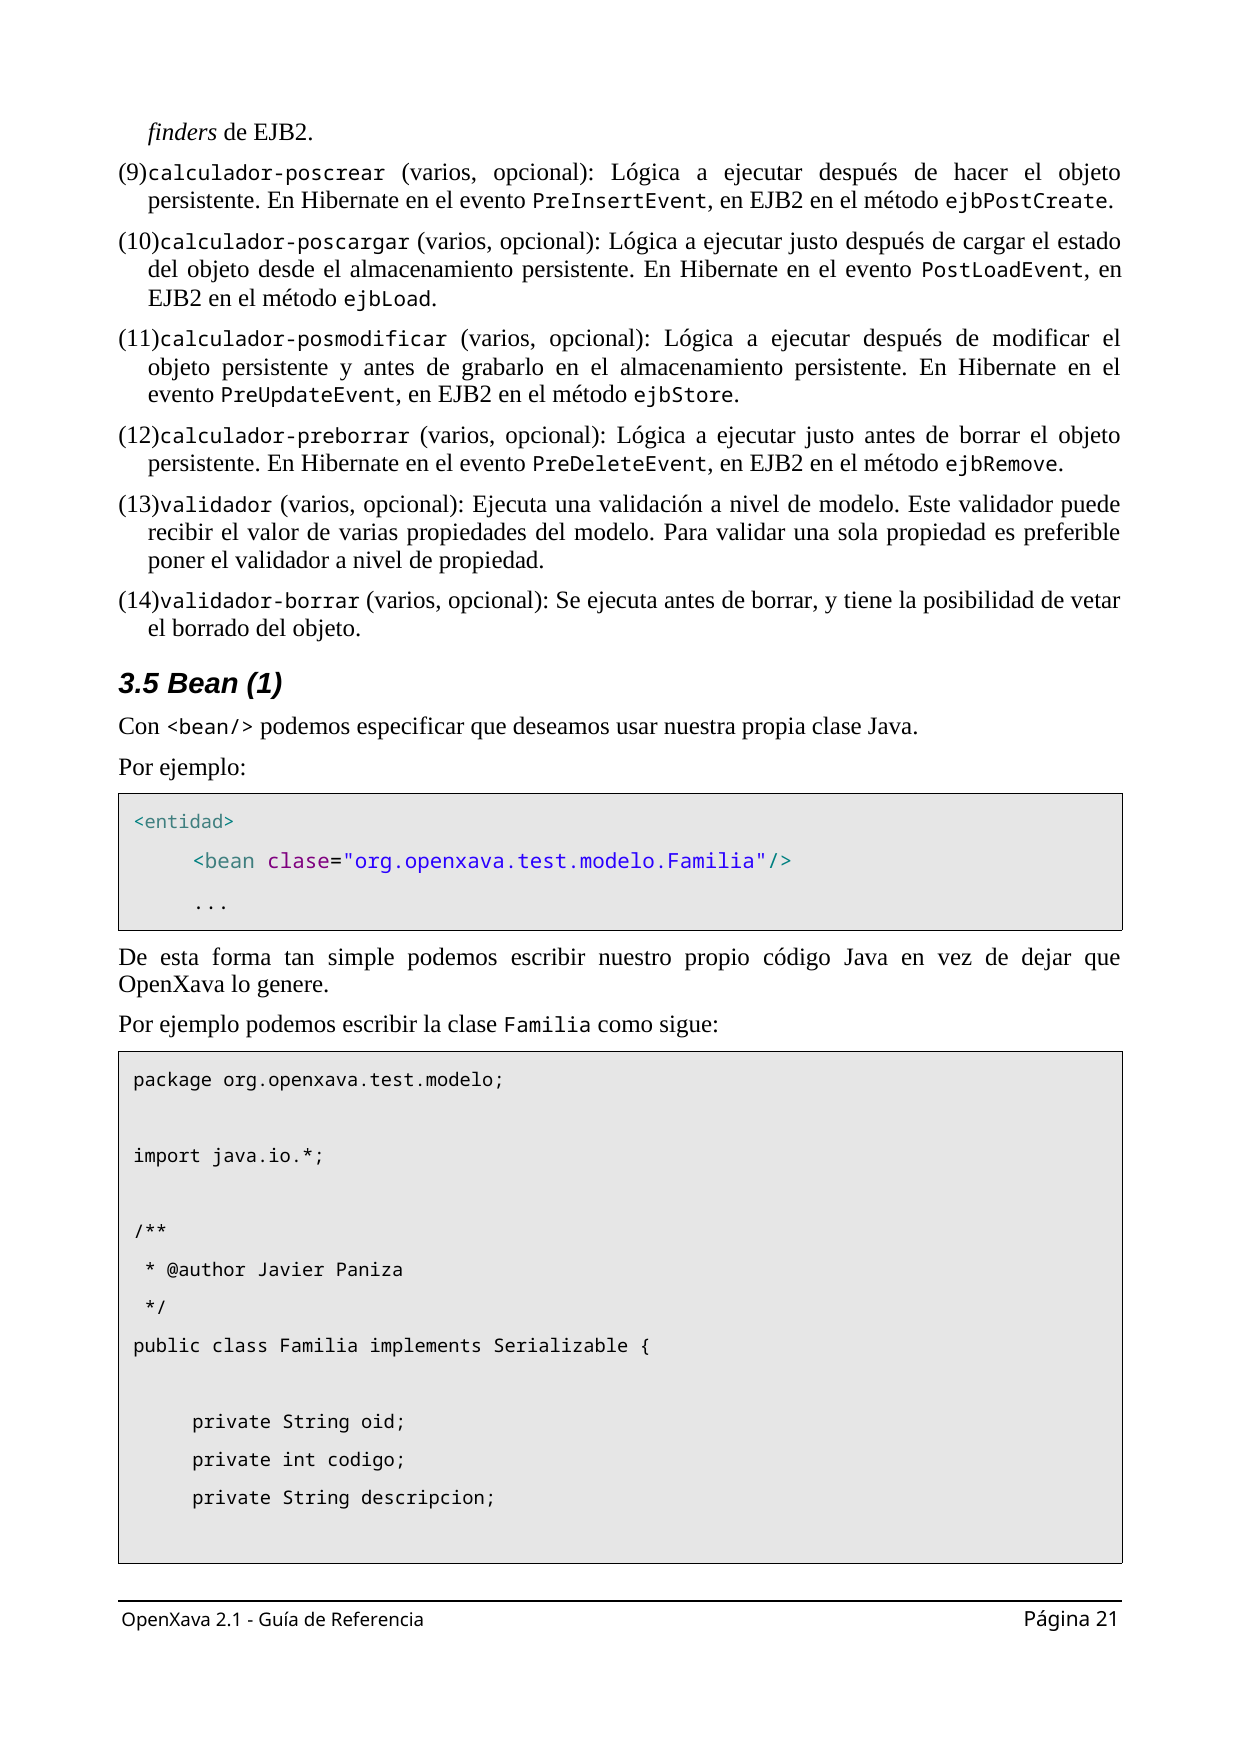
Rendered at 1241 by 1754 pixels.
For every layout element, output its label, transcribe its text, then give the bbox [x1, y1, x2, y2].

text package org.openxava.test.modelo; [119, 1052, 1122, 1089]
text ... [119, 872, 1122, 930]
list finders de EJB2. [118, 118, 1122, 146]
text * @author Javier Paniza [119, 1241, 1122, 1279]
text private int codigo; [119, 1431, 1122, 1469]
text private String descripcion; [119, 1469, 1122, 1507]
list calculador-poscargar (varios, opcional): Lógica a ejecutar justo después de cargar el estado del objeto desde el almacenamiento persistente. En Hibernate en el evento PostLoadEvent, en EJB2 en el método ejbLoad. [118, 227, 1122, 312]
list validador (varios, opcional): Ejecuta una validación a nivel de modelo. Este validador puede recibir el valor de varias propiedades del modelo. Para validar una sola propiedad es preferible poner el validador a nivel de propiedad. [118, 490, 1122, 574]
text Con <bean/> podemos especificar que deseamos usar nuestra propia clase Java. [118, 712, 1122, 741]
list calculador-posmodificar (varios, opcional): Lógica a ejecutar después de modificar el objeto persistente y antes de grabarlo en el almacenamiento persistente. En Hibernate en el evento PreUpdateEvent, en EJB2 en el método ejbStore. [118, 324, 1122, 409]
subtitle Bean (1) [118, 667, 1122, 700]
text De esta forma tan simple podemos escribir nuestro propio código Java en vez de dejar que OpenXava lo genere. [118, 943, 1122, 998]
text <bean clase="org.openxava.test.modelo.Familia"/> [119, 831, 1122, 872]
list validador-borrar (varios, opcional): Se ejecuta antes de borrar, y tiene la posibilidad de vetar el borrado del objeto. [118, 586, 1122, 642]
text public class Familia implements Serializable { [119, 1317, 1122, 1355]
text Por ejemplo: [118, 753, 1122, 781]
text <entidad> [119, 794, 1122, 831]
list calculador-preborrar (varios, opcional): Lógica a ejecutar justo antes de borrar el objeto persistente. En Hibernate en el evento PreDeleteEvent, en EJB2 en el método ejbRemove. [118, 421, 1122, 478]
list calculador-poscrear (varios, opcional): Lógica a ejecutar después de hacer el objeto persistente. En Hibernate en el evento PreInsertEvent, en EJB2 en el método ejbPostCreate. [118, 158, 1122, 215]
text Por ejemplo podemos escribir la clase Familia como sigue: [118, 1011, 1122, 1039]
text /** [119, 1203, 1122, 1241]
text private String oid; [119, 1393, 1122, 1431]
text */ [119, 1279, 1122, 1317]
text import java.io.*; [119, 1127, 1122, 1165]
